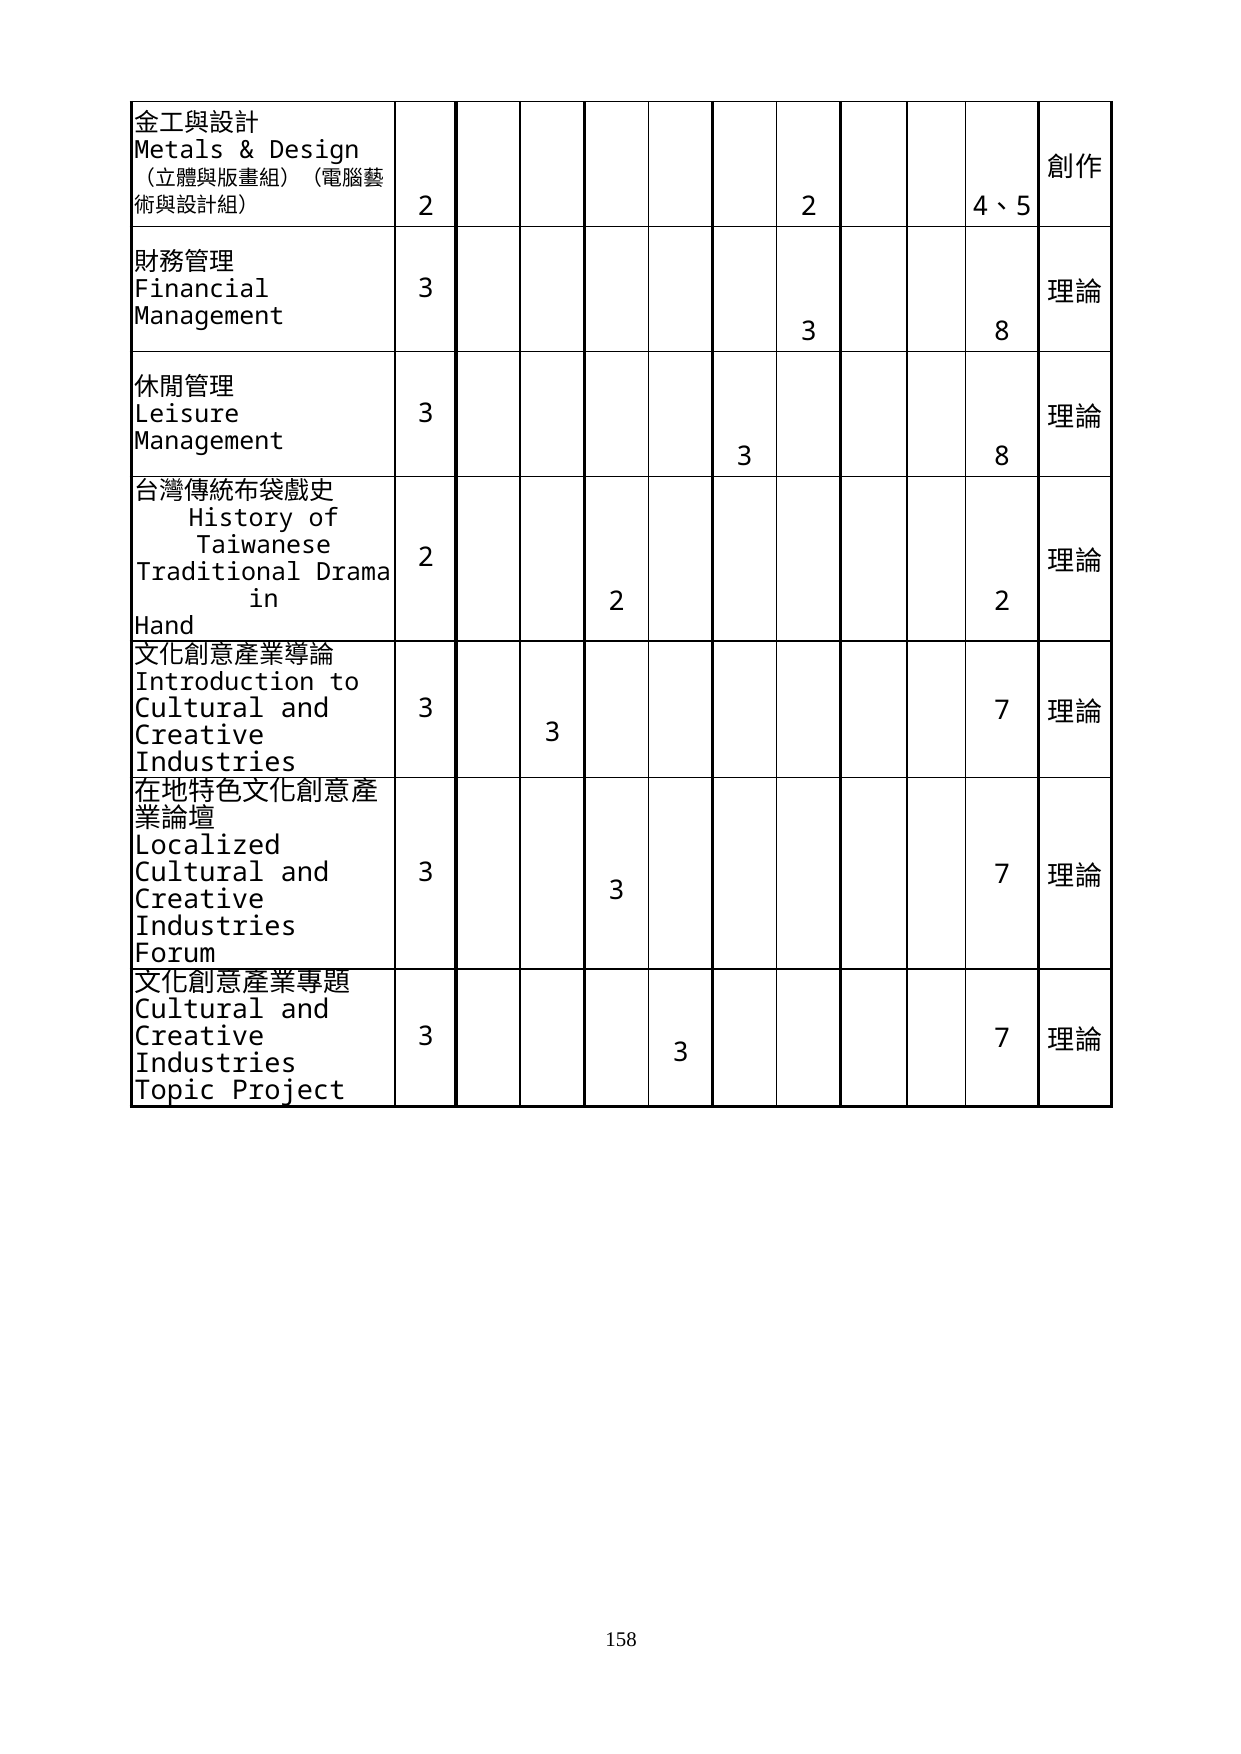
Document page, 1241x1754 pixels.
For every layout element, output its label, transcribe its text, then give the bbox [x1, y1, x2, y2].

table_cell 文化創意產業專題 Cultural and Creative Industries Topic Project [133, 970, 394, 1105]
table_cell [714, 970, 776, 1105]
table_cell [458, 227, 519, 351]
table_cell [908, 477, 965, 640]
table_cell [458, 477, 519, 640]
table_cell 3 [396, 970, 454, 1105]
table_cell [649, 352, 711, 476]
table_cell 金工與設計 Metals & Design （立體與版畫組）（電腦藝術與設計組） [133, 102, 394, 226]
table_cell 2 [966, 477, 1037, 640]
table_cell [649, 642, 711, 777]
table_cell [842, 352, 906, 476]
table_cell 理論 [1040, 477, 1110, 640]
table_cell [649, 778, 711, 968]
table_cell 2 [777, 102, 839, 226]
table_cell [714, 477, 776, 640]
table_cell [586, 352, 648, 476]
table_cell 創作 [1040, 102, 1110, 226]
table_cell [586, 227, 648, 351]
table_cell 理論 [1040, 778, 1110, 968]
table_cell [586, 102, 648, 226]
table_cell [586, 970, 648, 1105]
table_cell 理論 [1040, 227, 1110, 351]
table_cell [458, 352, 519, 476]
table_cell 3 [714, 352, 776, 476]
table_cell [521, 227, 583, 351]
table_cell 3 [777, 227, 839, 351]
table_cell 8 [966, 352, 1037, 476]
table_cell [842, 477, 906, 640]
table_cell [458, 102, 519, 226]
table_cell [777, 477, 839, 640]
table_cell [842, 227, 906, 351]
table_cell 在地特色文化創意產業論壇 Localized Cultural and Creative Industries Forum [133, 778, 394, 968]
table_cell [521, 778, 583, 968]
table_cell 7 [966, 778, 1037, 968]
table_cell 3 [649, 970, 711, 1105]
table_cell 3 [396, 352, 454, 476]
table_cell 理論 [1040, 970, 1110, 1105]
table_cell [649, 102, 711, 226]
table_cell [777, 642, 839, 777]
table_cell [458, 642, 519, 777]
table_cell [777, 970, 839, 1105]
table_cell 3 [396, 227, 454, 351]
table_cell [649, 227, 711, 351]
table_cell [586, 642, 648, 777]
table_cell 休閒管理 Leisure Management [133, 352, 394, 476]
table_cell [842, 970, 906, 1105]
table_cell [908, 227, 965, 351]
table_cell 8 [966, 227, 1037, 351]
table_cell 2 [396, 102, 454, 226]
table_cell [521, 477, 583, 640]
table_cell [714, 642, 776, 777]
table_cell [714, 102, 776, 226]
table_cell 文化創意產業導論 Introduction to Cultural and Creative Industries [133, 642, 394, 777]
table_cell [521, 102, 583, 226]
table_cell [521, 970, 583, 1105]
table_cell 理論 [1040, 352, 1110, 476]
table_cell [458, 778, 519, 968]
table_cell 3 [586, 778, 648, 968]
table_cell 7 [966, 642, 1037, 777]
table_cell [649, 477, 711, 640]
table_cell 台灣傳統布袋戲史 History of Taiwanese Traditional Drama in Hand [133, 477, 394, 640]
table_cell [777, 778, 839, 968]
table_cell 理論 [1040, 642, 1110, 777]
table_cell 2 [586, 477, 648, 640]
table_cell [521, 352, 583, 476]
table_cell [714, 778, 776, 968]
table_cell [908, 778, 965, 968]
table_cell [842, 778, 906, 968]
table_cell [842, 642, 906, 777]
table_cell 3 [396, 642, 454, 777]
table_cell [777, 352, 839, 476]
table_cell [908, 970, 965, 1105]
table_cell [458, 970, 519, 1105]
table_cell [908, 352, 965, 476]
table_cell [714, 227, 776, 351]
table_cell 3 [396, 778, 454, 968]
table_cell [908, 642, 965, 777]
table_cell 2 [396, 477, 454, 640]
table_cell 財務管理 Financial Management [133, 227, 394, 351]
table_cell 4、5 [966, 102, 1037, 226]
table_cell 3 [521, 642, 583, 777]
table_cell 7 [966, 970, 1037, 1105]
table_cell [908, 102, 965, 226]
table_cell [842, 102, 906, 226]
